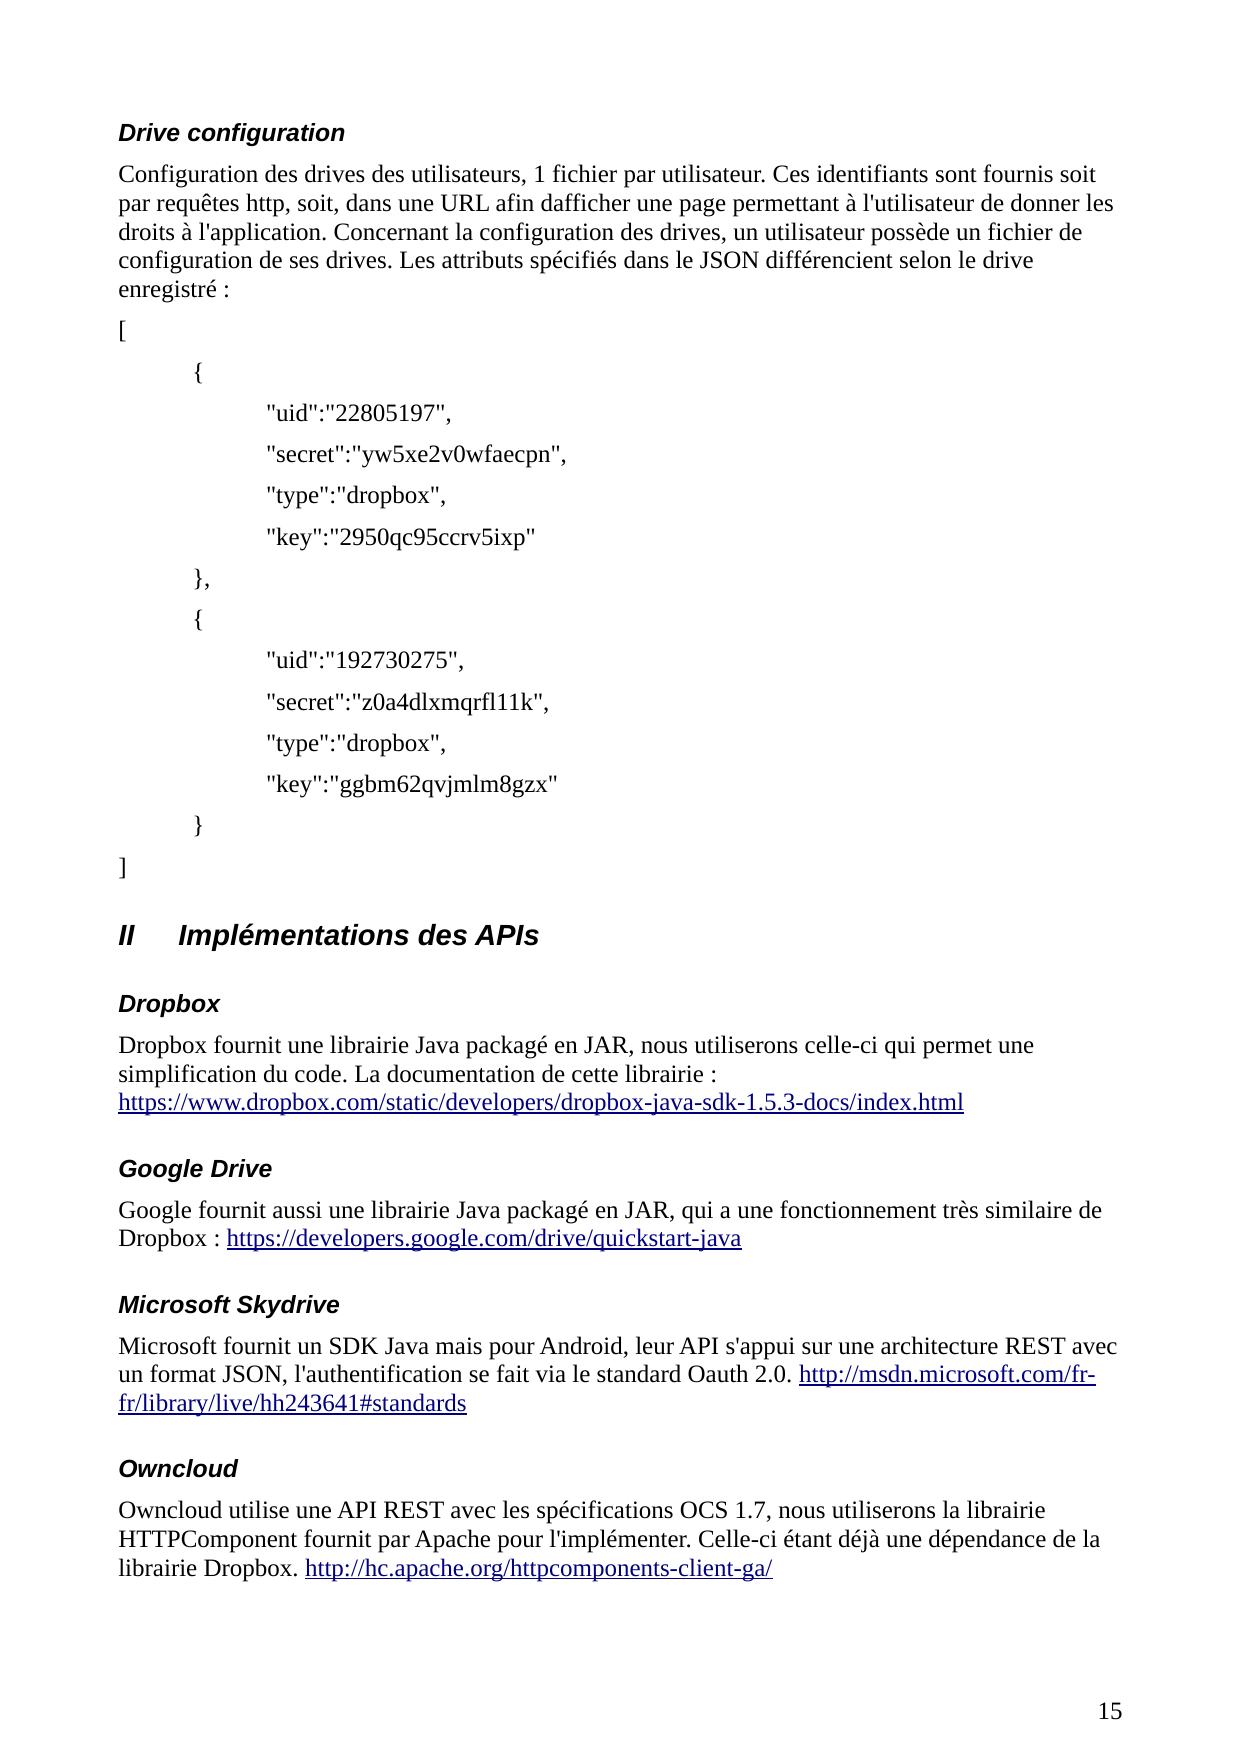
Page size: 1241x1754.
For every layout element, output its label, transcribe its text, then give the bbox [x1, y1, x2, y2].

text "key":"2950qc95ccrv5ixp" [118, 522, 1122, 550]
text "secret":"yw5xe2v0wfaecpn", [118, 439, 1122, 468]
subtitle Owncloud [118, 1454, 1122, 1483]
subtitle Implémentations des APIs [118, 918, 1122, 951]
text { [118, 604, 1122, 633]
text { [118, 357, 1122, 385]
text } [118, 810, 1122, 839]
text "secret":"z0a4dlxmqrfl11k", [118, 687, 1122, 715]
text "uid":"22805197", [118, 398, 1122, 427]
subtitle Dropbox [118, 989, 1122, 1017]
text ] [118, 852, 1122, 880]
subtitle Microsoft Skydrive [118, 1290, 1122, 1318]
text Configuration des drives des utilisateurs, 1 fichier par utilisateur. Ces identifiants sont fournis soit par requêtes http, soit, dans une URL afin dafficher une page permettant à l'utilisateur de donner les droits à l'application. Concernant la configuration des drives, un utilisateur possède un fichier de configuration de ses drives. Les attributs spécifiés dans le JSON différencient selon le drive enregistré : [118, 159, 1122, 303]
text "type":"dropbox", [118, 480, 1122, 509]
text "type":"dropbox", [118, 728, 1122, 757]
text "uid":"192730275", [118, 645, 1122, 674]
subtitle Drive configuration [118, 118, 1122, 147]
text [ [118, 315, 1122, 344]
text Dropbox fournit une librairie Java packagé en JAR, nous utiliserons celle-ci qui permet une simplification du code. La documentation de cette librairie : https://www.dropbox.com/static/developers/dropbox-java-sdk-1.5.3-docs/index.html [118, 1030, 1122, 1116]
subtitle Google Drive [118, 1154, 1122, 1182]
text }, [118, 563, 1122, 592]
text Owncloud utilise une API REST avec les spécifications OCS 1.7, nous utiliserons la librairie HTTPComponent fournit par Apache pour l'implémenter. Celle-ci étant déjà une dépendance de la librairie Dropbox. http://hc.apache.org/httpcomponents-client-ga/ [118, 1496, 1122, 1582]
text "key":"ggbm62qvjmlm8gzx" [118, 769, 1122, 798]
text Google fournit aussi une librairie Java packagé en JAR, qui a une fonctionnement très similaire de Dropbox : https://developers.google.com/drive/quickstart-java [118, 1195, 1122, 1252]
text Microsoft fournit un SDK Java mais pour Android, leur API s'appui sur une architecture REST avec un format JSON, l'authentification se fait via le standard Oauth 2.0. http://msdn.microsoft.com/fr-fr/library/live/hh243641#standards [118, 1331, 1122, 1417]
